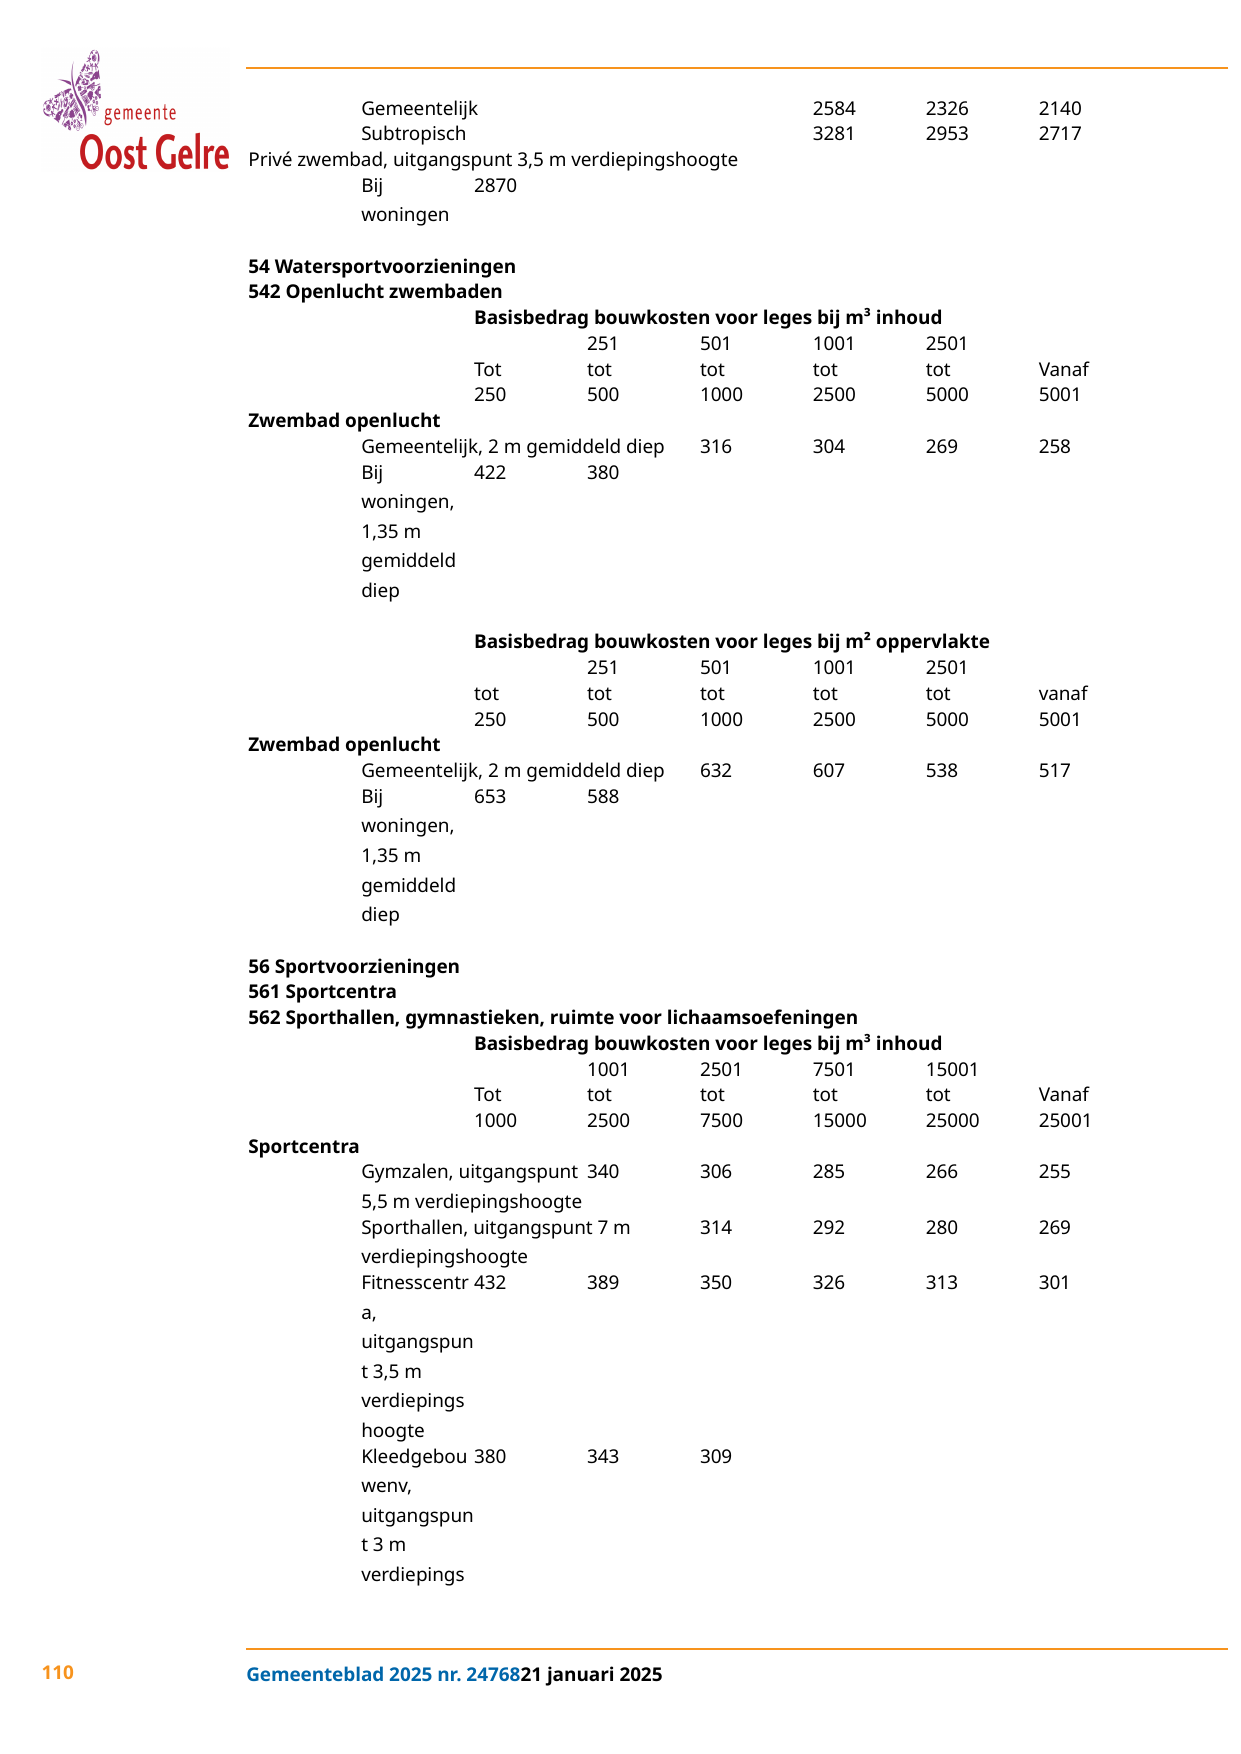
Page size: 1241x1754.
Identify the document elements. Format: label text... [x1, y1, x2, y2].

table_cell [1039, 732, 1152, 757]
table_cell tot [700, 680, 813, 706]
table_cell [474, 227, 587, 253]
table_cell [1039, 172, 1152, 227]
table_cell [1039, 459, 1152, 603]
table_cell 269 [926, 433, 1038, 459]
table_cell Vanaf [1039, 356, 1152, 382]
table_cell [926, 146, 1038, 172]
table_cell 269 [1039, 1214, 1152, 1269]
table_cell [700, 279, 813, 304]
table_cell 285 [813, 1159, 926, 1214]
table_cell [361, 629, 474, 654]
table_cell 350 [700, 1269, 813, 1443]
table_cell [700, 172, 813, 227]
table_cell [700, 603, 813, 629]
table_cell [248, 654, 361, 680]
table_cell 304 [813, 433, 926, 459]
table_cell vanaf [1039, 680, 1152, 706]
table_cell [248, 1107, 361, 1133]
table_cell 1000 [700, 706, 813, 732]
table_cell [248, 95, 361, 121]
table_cell 5000 [926, 706, 1038, 732]
table_cell [361, 680, 474, 706]
table_cell [1039, 227, 1152, 253]
table_cell 562 Sporthallen, gymnastieken, ruimte voor lichaamsoefeningen [248, 1004, 1038, 1030]
table_cell 1001 [813, 330, 926, 356]
table_cell [1039, 408, 1152, 433]
table_cell 1001 [813, 654, 926, 680]
table_cell [700, 927, 813, 953]
table_cell [361, 305, 474, 330]
table_cell [248, 1214, 361, 1269]
table_cell [1039, 279, 1152, 304]
table_cell [474, 654, 587, 680]
table_cell [1039, 927, 1152, 953]
table_cell Bij woningen [361, 172, 474, 227]
table_cell 313 [926, 1269, 1038, 1443]
table_cell [474, 927, 587, 953]
table_cell 258 [1039, 433, 1152, 459]
table_cell Kleedgebouwenv, uitgangspunt 3 m verdiepings [361, 1443, 474, 1587]
table_cell 251 [587, 330, 700, 356]
table_cell 280 [926, 1214, 1038, 1269]
table_cell Zwembad openlucht [248, 408, 587, 433]
table_cell [1039, 603, 1152, 629]
table_cell Gymzalen, uitgangspunt 5,5 m verdiepingshoogte [361, 1159, 587, 1214]
table_cell Gemeentelijk, 2 m gemiddeld diep [361, 757, 700, 783]
table_cell [926, 408, 1038, 433]
table_cell tot [926, 356, 1038, 382]
table_cell [248, 927, 361, 953]
table_cell [700, 783, 813, 927]
table_cell [1039, 1030, 1152, 1056]
table_cell [813, 979, 926, 1004]
table_cell [248, 1030, 361, 1056]
table_cell [1039, 330, 1152, 356]
table_cell [248, 783, 361, 927]
table_cell 2717 [1039, 121, 1152, 146]
table_cell 2500 [587, 1107, 700, 1133]
table_cell [248, 1056, 361, 1081]
table_cell Sporthallen, uitgangspunt 7 m verdiepingshoogte [361, 1214, 700, 1269]
table_cell [926, 732, 1038, 757]
table_cell [248, 433, 361, 459]
table_cell 380 [474, 1443, 587, 1587]
picture [41, 47, 231, 172]
table_cell [813, 459, 926, 603]
table_cell [248, 1159, 361, 1214]
table_cell 251 [587, 654, 700, 680]
table_cell Subtropisch [361, 121, 587, 146]
table_cell 15000 [813, 1107, 926, 1133]
table_cell [587, 1133, 700, 1159]
table_cell Zwembad openlucht [248, 732, 587, 757]
table_cell [1039, 654, 1152, 680]
table_cell [474, 603, 587, 629]
table_cell [813, 279, 926, 304]
table_cell 2870 [474, 172, 587, 227]
table_cell [700, 408, 813, 433]
table_cell [248, 603, 361, 629]
table_cell [587, 408, 700, 433]
table_cell 5001 [1039, 706, 1152, 732]
table_cell [700, 253, 813, 279]
table_cell [813, 927, 926, 953]
table_cell [361, 654, 474, 680]
table_cell [248, 356, 361, 382]
table_cell 2500 [813, 706, 926, 732]
table_cell [700, 732, 813, 757]
table_cell [813, 783, 926, 927]
table_cell [1039, 1004, 1152, 1030]
table_cell Gemeentelijk [361, 95, 587, 121]
table_cell [587, 953, 700, 978]
table_cell 1001 [587, 1056, 700, 1081]
table_cell [587, 279, 700, 304]
table_cell [1039, 253, 1152, 279]
table_cell [926, 979, 1038, 1004]
table_cell Privé zwembad, uitgangspunt 3,5 m verdiepingshoogte [248, 146, 926, 172]
table_cell Basisbedrag bouwkosten voor leges bij m³ inhoud [474, 305, 1038, 330]
table_cell Bij woningen, 1,35 m gemiddeld diep [361, 783, 474, 927]
table_cell [926, 227, 1038, 253]
table_cell Basisbedrag bouwkosten voor leges bij m³ inhoud [474, 1030, 1038, 1056]
table_cell [1039, 1056, 1152, 1081]
table_cell [361, 382, 474, 407]
table_cell 309 [700, 1443, 813, 1587]
table_cell [813, 408, 926, 433]
table_cell [813, 603, 926, 629]
table_cell 250 [474, 382, 587, 407]
table_cell [248, 1081, 361, 1107]
table_cell [926, 1133, 1038, 1159]
table_cell [926, 253, 1038, 279]
table_cell 632 [700, 757, 813, 783]
table_cell 653 [474, 783, 587, 927]
table_cell [361, 927, 474, 953]
table_cell 561 Sportcentra [248, 979, 474, 1004]
table_cell 316 [700, 433, 813, 459]
table_cell [361, 330, 474, 356]
table_cell [813, 1133, 926, 1159]
table_cell 266 [926, 1159, 1038, 1214]
table_cell [700, 227, 813, 253]
table_cell [474, 979, 587, 1004]
table_cell 25000 [926, 1107, 1038, 1133]
table_cell 250 [474, 706, 587, 732]
table_cell [248, 305, 361, 330]
table_cell 2501 [926, 330, 1038, 356]
table_cell Sportcentra [248, 1133, 474, 1159]
table_cell tot [587, 680, 700, 706]
table_cell [587, 253, 700, 279]
table_cell 2584 [813, 95, 926, 121]
table_cell [587, 172, 700, 227]
table_cell [361, 603, 474, 629]
table_cell [700, 459, 813, 603]
table_cell [700, 121, 813, 146]
table_cell [926, 927, 1038, 953]
table_cell [361, 227, 474, 253]
table_cell [700, 953, 813, 978]
table_cell 588 [587, 783, 700, 927]
table_cell [700, 1133, 813, 1159]
table_cell [587, 979, 700, 1004]
table_cell [926, 1443, 1038, 1587]
table_cell 3281 [813, 121, 926, 146]
table_cell 15001 [926, 1056, 1038, 1081]
table_cell [700, 979, 813, 1004]
table_cell 500 [587, 382, 700, 407]
table_cell Vanaf [1039, 1081, 1152, 1107]
table_cell [248, 1443, 361, 1587]
table_cell 292 [813, 1214, 926, 1269]
table_cell [248, 459, 361, 603]
table_cell Basisbedrag bouwkosten voor leges bij m² oppervlakte [474, 629, 1152, 654]
table_cell 389 [587, 1269, 700, 1443]
table_cell [248, 172, 361, 227]
table_cell [700, 95, 813, 121]
table_cell [361, 706, 474, 732]
table_cell 2500 [813, 382, 926, 407]
table_cell [474, 1056, 587, 1081]
table_cell [248, 382, 361, 407]
table_cell [248, 330, 361, 356]
table_cell 538 [926, 757, 1038, 783]
table_cell 380 [587, 459, 700, 603]
table_cell [361, 1107, 474, 1133]
table_cell 5001 [1039, 382, 1152, 407]
table_cell [813, 172, 926, 227]
table_cell [1039, 146, 1152, 172]
table_cell 301 [1039, 1269, 1152, 1443]
table_cell 326 [813, 1269, 926, 1443]
table_cell 2326 [926, 95, 1038, 121]
table_cell 2501 [926, 654, 1038, 680]
table_cell [1039, 979, 1152, 1004]
table_cell tot [700, 356, 813, 382]
table_cell 314 [700, 1214, 813, 1269]
table_cell [1039, 1443, 1152, 1587]
table_cell tot [926, 680, 1038, 706]
table_cell 343 [587, 1443, 700, 1587]
table_cell [248, 629, 361, 654]
table_cell [248, 757, 361, 783]
table_cell [813, 253, 926, 279]
table_cell [587, 95, 700, 121]
table_cell [813, 1443, 926, 1587]
table_cell 56 Sportvoorzieningen [248, 953, 587, 978]
table_cell [926, 953, 1038, 978]
table_cell 5000 [926, 382, 1038, 407]
table_cell [813, 953, 926, 978]
table_cell 501 [700, 654, 813, 680]
table_cell 422 [474, 459, 587, 603]
table_cell 2501 [700, 1056, 813, 1081]
table_cell [1039, 953, 1152, 978]
table_cell [587, 732, 700, 757]
table_cell [474, 1133, 587, 1159]
table_cell [926, 603, 1038, 629]
table_cell 500 [587, 706, 700, 732]
table_cell 607 [813, 757, 926, 783]
table_cell [1039, 305, 1152, 330]
table_cell [926, 459, 1038, 603]
table_cell Gemeentelijk, 2 m gemiddeld diep [361, 433, 700, 459]
table_cell tot [474, 680, 587, 706]
table_cell 25001 [1039, 1107, 1152, 1133]
table_cell [1039, 783, 1152, 927]
table_cell [361, 1030, 474, 1056]
table_cell [361, 356, 474, 382]
table_cell tot [587, 1081, 700, 1107]
table_cell 2140 [1039, 95, 1152, 121]
table_cell Tot [474, 1081, 587, 1107]
table_cell 2953 [926, 121, 1038, 146]
table_cell [813, 732, 926, 757]
table_cell tot [587, 356, 700, 382]
table_cell 517 [1039, 757, 1152, 783]
table_cell [926, 172, 1038, 227]
table_cell 542 Openlucht zwembaden [248, 279, 587, 304]
table_cell [248, 680, 361, 706]
table_cell tot [926, 1081, 1038, 1107]
table_cell 1000 [474, 1107, 587, 1133]
table_cell 7500 [700, 1107, 813, 1133]
table_cell [248, 706, 361, 732]
table_cell tot [700, 1081, 813, 1107]
table_cell [248, 227, 361, 253]
table_cell [587, 121, 700, 146]
table_cell [587, 927, 700, 953]
table_cell tot [813, 356, 926, 382]
table_cell [1039, 1133, 1152, 1159]
table_cell [813, 227, 926, 253]
table_cell [587, 227, 700, 253]
table_cell Fitnesscentra, uitgangspunt 3,5 m verdiepingshoogte [361, 1269, 474, 1443]
table_cell 432 [474, 1269, 587, 1443]
table_cell tot [813, 680, 926, 706]
table_cell [361, 1056, 474, 1081]
table_cell 7501 [813, 1056, 926, 1081]
table_cell [926, 279, 1038, 304]
table_cell Bij woningen, 1,35 m gemiddeld diep [361, 459, 474, 603]
table_cell [248, 121, 361, 146]
table_cell 54 Watersportvoorzieningen [248, 253, 587, 279]
table_cell tot [813, 1081, 926, 1107]
table_cell [587, 603, 700, 629]
table_cell 306 [700, 1159, 813, 1214]
table_cell 340 [587, 1159, 700, 1214]
table_cell 255 [1039, 1159, 1152, 1214]
table_cell [361, 1081, 474, 1107]
table_cell [474, 330, 587, 356]
table_cell Tot [474, 356, 587, 382]
table_cell 501 [700, 330, 813, 356]
table_cell 1000 [700, 382, 813, 407]
table_cell [248, 1269, 361, 1443]
table_cell [926, 783, 1038, 927]
